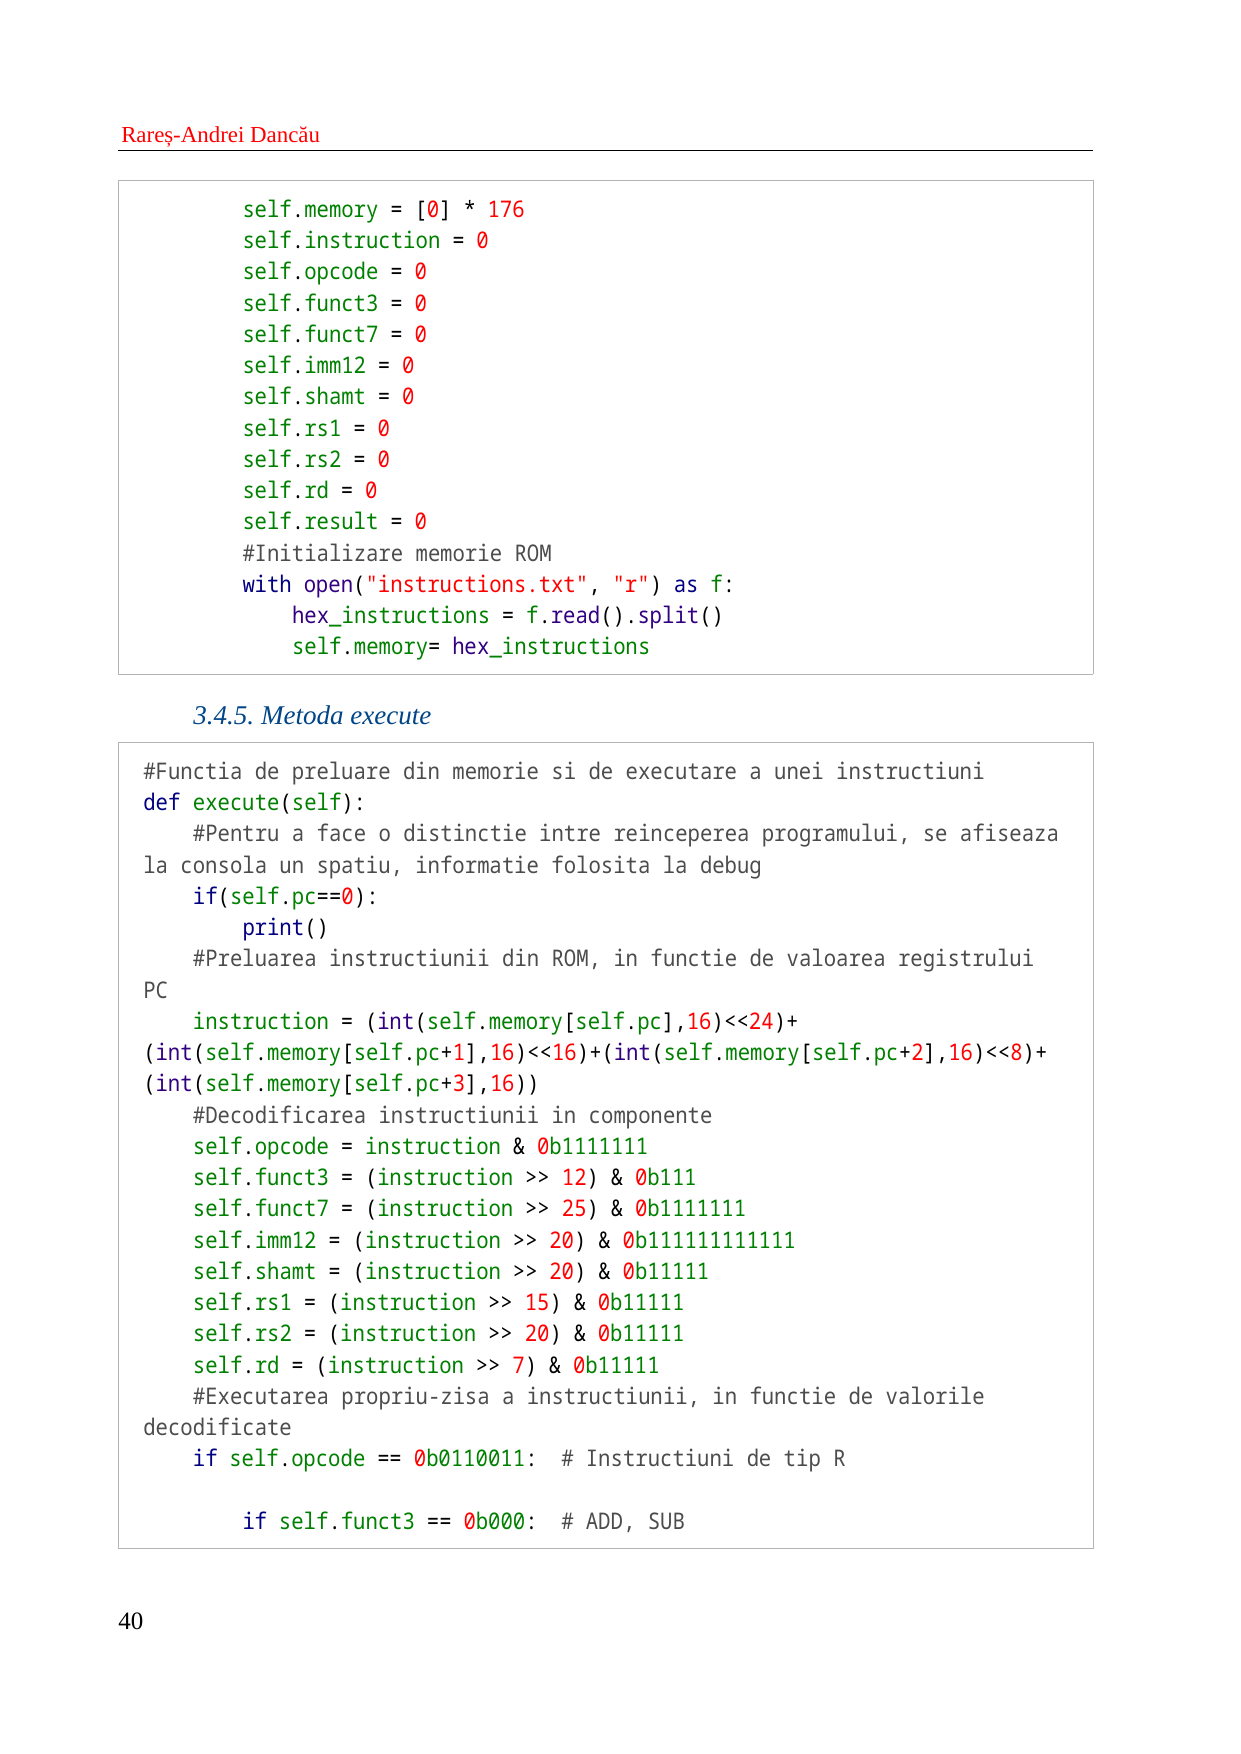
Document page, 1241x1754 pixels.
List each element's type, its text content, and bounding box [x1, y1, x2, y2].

text self.result = 0 [119, 493, 1093, 524]
subtitle Metoda execute [193, 699, 1093, 730]
text self.rs2 = 0 [119, 430, 1093, 461]
text #Functia de preluare din memorie si de executare a unei instructiuni [119, 743, 1093, 773]
text self.rs1 = 0 [119, 399, 1093, 430]
text #Initializare memorie ROM [119, 524, 1093, 555]
text #Pentru a face o distinctie intre reinceperea programului, se afiseaza la consola un spatiu, informatie folosita la debug [119, 805, 1093, 867]
text self.shamt = 0 [119, 368, 1093, 399]
text self.memory = [0] * 176 [119, 181, 1093, 211]
text self.funct7 = 0 [119, 305, 1093, 336]
text self.rd = (instruction >> 7) & 0b11111 [119, 1336, 1093, 1367]
text if self.funct3 == 0b000: # ADD, SUB [119, 1492, 1093, 1548]
text self.funct3 = 0 [119, 274, 1093, 305]
text with open("instructions.txt", "r") as f: [119, 555, 1093, 586]
text self.imm12 = 0 [119, 336, 1093, 368]
text hex_instructions = f.read().split() [119, 586, 1093, 618]
text self.opcode = 0 [119, 243, 1093, 274]
text self.opcode = instruction & 0b1111111 [119, 1117, 1093, 1148]
text self.rs2 = (instruction >> 20) & 0b11111 [119, 1305, 1093, 1336]
text def execute(self): [119, 773, 1093, 805]
text print() [119, 898, 1093, 930]
text #Decodificarea instructiunii in componente [119, 1086, 1093, 1117]
text if self.opcode == 0b0110011: # Instructiuni de tip R [119, 1430, 1093, 1473]
text self.rs1 = (instruction >> 15) & 0b11111 [119, 1273, 1093, 1305]
text #Executarea propriu-zisa a instructiunii, in functie de valorile decodificate [119, 1367, 1093, 1430]
text self.shamt = (instruction >> 20) & 0b11111 [119, 1242, 1093, 1273]
text self.memory= hex_instructions [119, 618, 1093, 674]
text self.rd = 0 [119, 461, 1093, 493]
text instruction = (int(self.memory[self.pc],16)<<24)+(int(self.memory[self.pc+1],16)<<16)+(int(self.memory[self.pc+2],16)<<8)+(int(self.memory[self.pc+3],16)) [119, 992, 1093, 1086]
text self.instruction = 0 [119, 211, 1093, 243]
text self.imm12 = (instruction >> 20) & 0b111111111111 [119, 1211, 1093, 1242]
text if(self.pc==0): [119, 867, 1093, 898]
text self.funct3 = (instruction >> 12) & 0b111 [119, 1148, 1093, 1180]
text #Preluarea instructiunii din ROM, in functie de valoarea registrului PC [119, 930, 1093, 992]
text self.funct7 = (instruction >> 25) & 0b1111111 [119, 1180, 1093, 1211]
